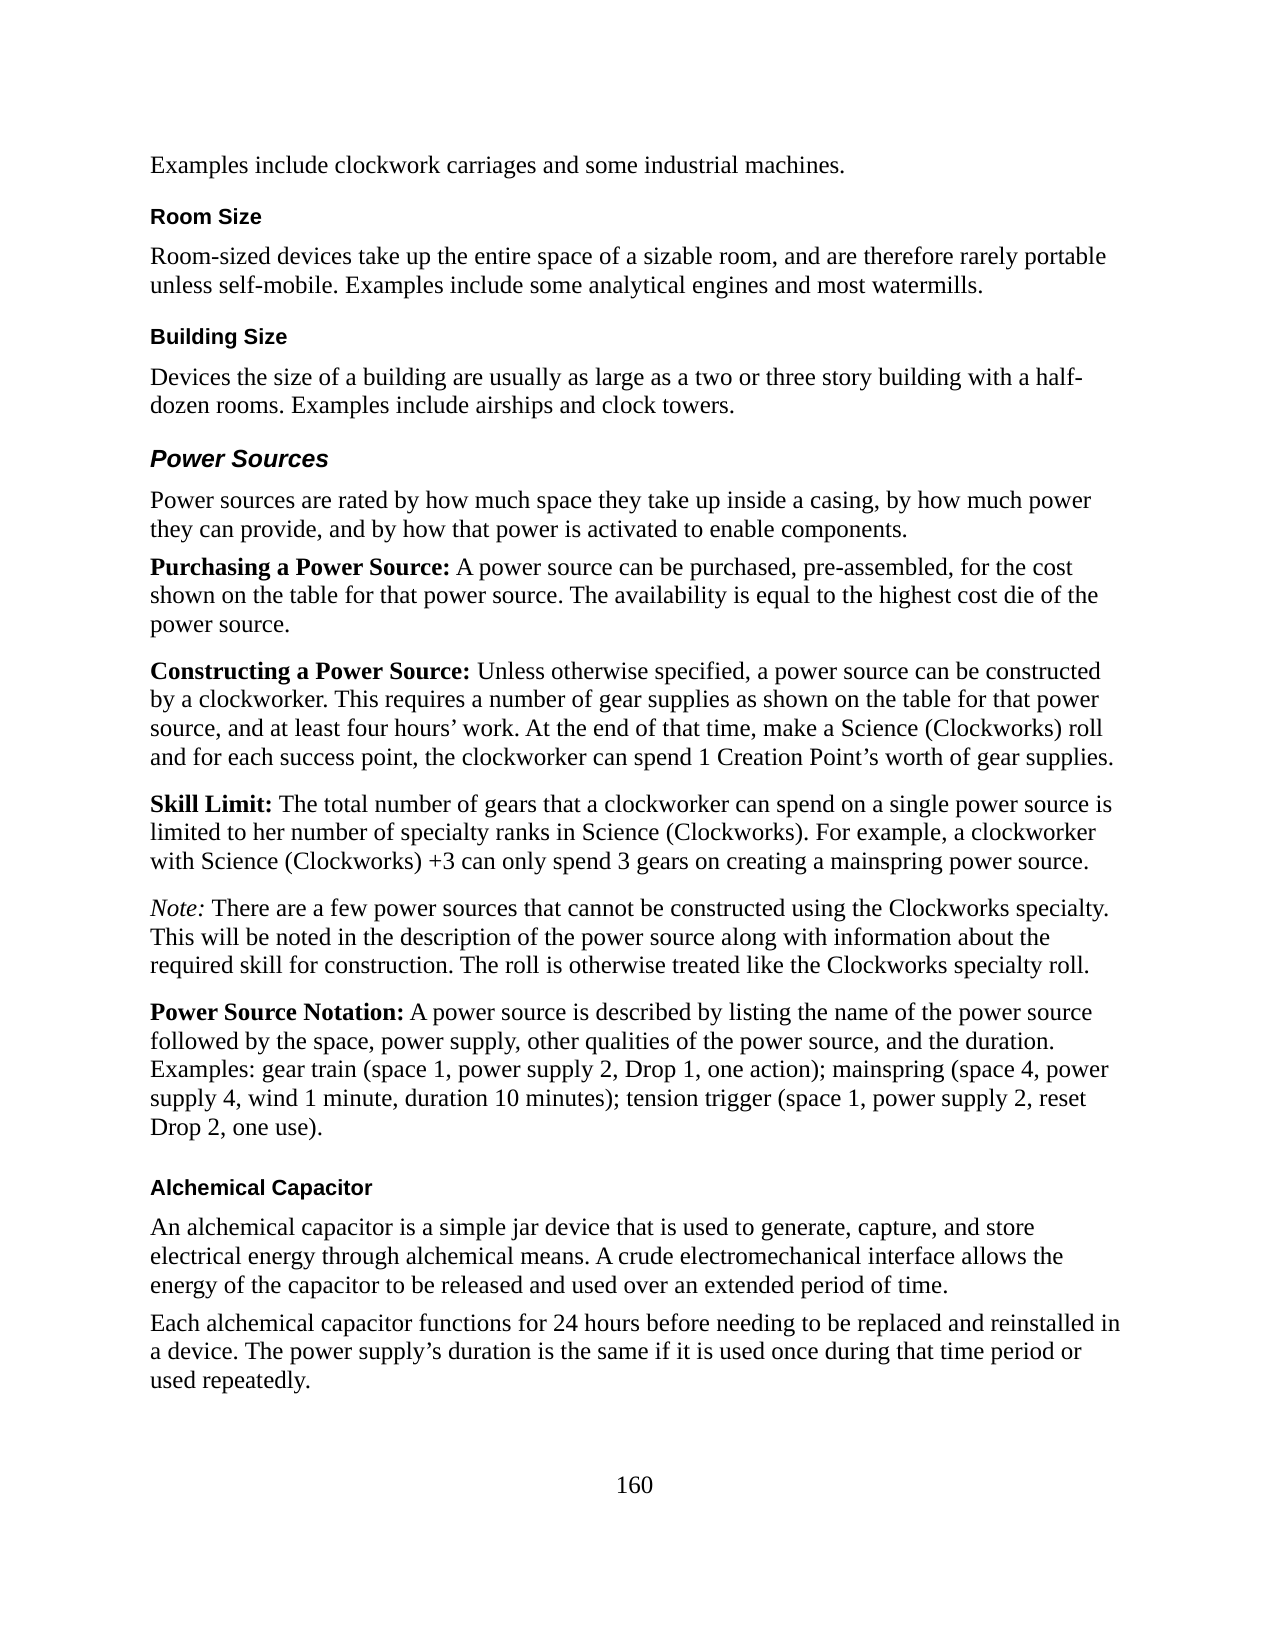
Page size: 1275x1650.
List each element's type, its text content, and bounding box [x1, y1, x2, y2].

text Constructing a Power Source: Unless otherwise specified, a power source can be constructed by a clockworker. This requires a number of gear supplies as shown on the table for that power source, and at least four hours’ work. At the end of that time, make a Science (Clockworks) roll and for each success point, the clockworker can spend 1 Creation Point’s worth of gear supplies. [150, 656, 1125, 771]
subtitle Room Size [150, 204, 1125, 229]
text Devices the size of a building are usually as large as a two or three story building with a half-dozen rooms. Examples include airships and clock towers. [150, 362, 1125, 419]
text Purchasing a Power Source: A power source can be purchased, pre-assembled, for the cost shown on the table for that power source. The availability is equal to the highest cost die of the power source. [150, 552, 1125, 638]
subtitle Power Sources [150, 444, 1125, 473]
text Note: There are a few power sources that cannot be constructed using the Clockworks specialty. This will be noted in the description of the power source along with information about the required skill for construction. The roll is otherwise treated like the Clockworks specialty roll. [150, 893, 1125, 979]
text Each alchemical capacitor functions for 24 hours before needing to be replaced and reinstalled in a device. The power supply’s duration is the same if it is used once during that time period or used repeatedly. [150, 1308, 1125, 1394]
subtitle Alchemical Capacitor [150, 1175, 1125, 1200]
text Skill Limit: The total number of gears that a clockworker can spend on a single power source is limited to her number of specialty ranks in Science (Clockworks). For example, a clockworker with Science (Clockworks) +3 can only spend 3 gears on creating a mainspring power source. [150, 789, 1125, 875]
text Room-sized devices take up the entire space of a sizable room, and are therefore rarely portable unless self-mobile. Examples include some analytical engines and most watermills. [150, 241, 1125, 299]
text Examples include clockwork carriages and some industrial machines. [150, 150, 1125, 179]
text Power sources are rated by how much space they take up inside a casing, by how much power they can provide, and by how that power is activated to enable components. [150, 485, 1125, 543]
text An alchemical capacitor is a simple jar device that is used to generate, capture, and store electrical energy through alchemical means. A crude electromechanical interface allows the energy of the capacitor to be released and used over an extended period of time. [150, 1212, 1125, 1299]
text Power Source Notation: A power source is described by listing the name of the power source followed by the space, power supply, other qualities of the power source, and the duration. Examples: gear train (space 1, power supply 2, Drop 1, one action); mainspring (space 4, power supply 4, wind 1 minute, duration 10 minutes); tension trigger (space 1, power supply 2, reset Drop 2, one use). [150, 997, 1125, 1141]
subtitle Building Size [150, 324, 1125, 349]
